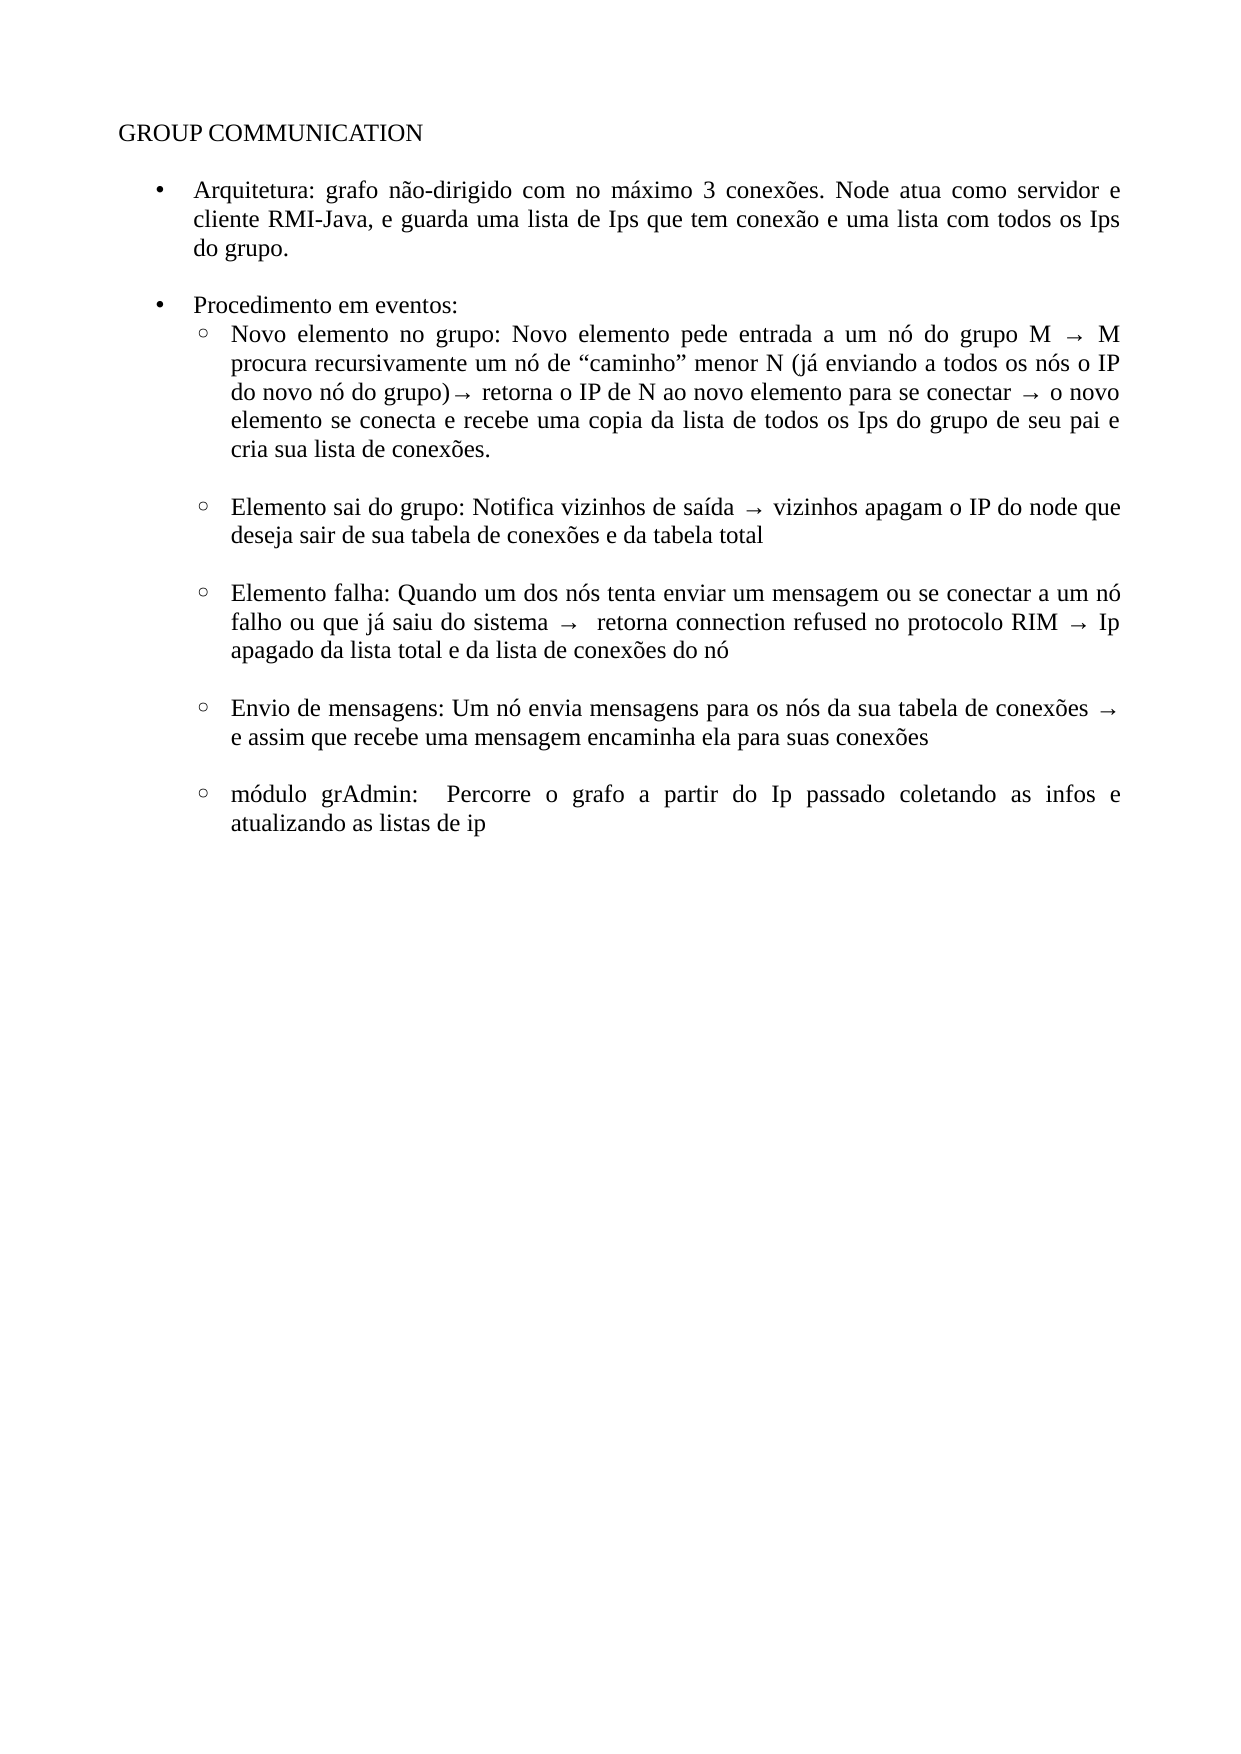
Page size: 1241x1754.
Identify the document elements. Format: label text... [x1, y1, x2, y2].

list Envio de mensagens: Um nó envia mensagens para os nós da sua tabela de conexões → e assim que recebe uma mensagem encaminha ela para suas conexões [193, 693, 1122, 751]
list Elemento sai do grupo: Notifica vizinhos de saída → vizinhos apagam o IP do node que deseja sair de sua tabela de conexões e da tabela total [193, 492, 1122, 549]
list Arquitetura: grafo não-dirigido com no máximo 3 conexões. Node atua como servidor e cliente RMI-Java, e guarda uma lista de Ips que tem conexão e uma lista com todos os Ips do grupo. [156, 176, 1122, 262]
list módulo grAdmin: Percorre o grafo a partir do Ip passado coletando as infos e atualizando as listas de ip [193, 779, 1122, 837]
list Elemento falha: Quando um dos nós tenta enviar um mensagem ou se conectar a um nó falho ou que já saiu do sistema → retorna connection refused no protocolo RIM → Ip apagado da lista total e da lista de conexões do nó [193, 578, 1122, 664]
list Novo elemento no grupo: Novo elemento pede entrada a um nó do grupo M → M procura recursivamente um nó de “caminho” menor N (já enviando a todos os nós o IP do novo nó do grupo)→ retorna o IP de N ao novo elemento para se conectar → o novo elemento se conecta e recebe uma copia da lista de todos os Ips do grupo de seu pai e cria sua lista de conexões. [193, 319, 1122, 463]
list Procedimento em eventos: [156, 291, 1122, 319]
text GROUP COMMUNICATION [118, 118, 1122, 147]
